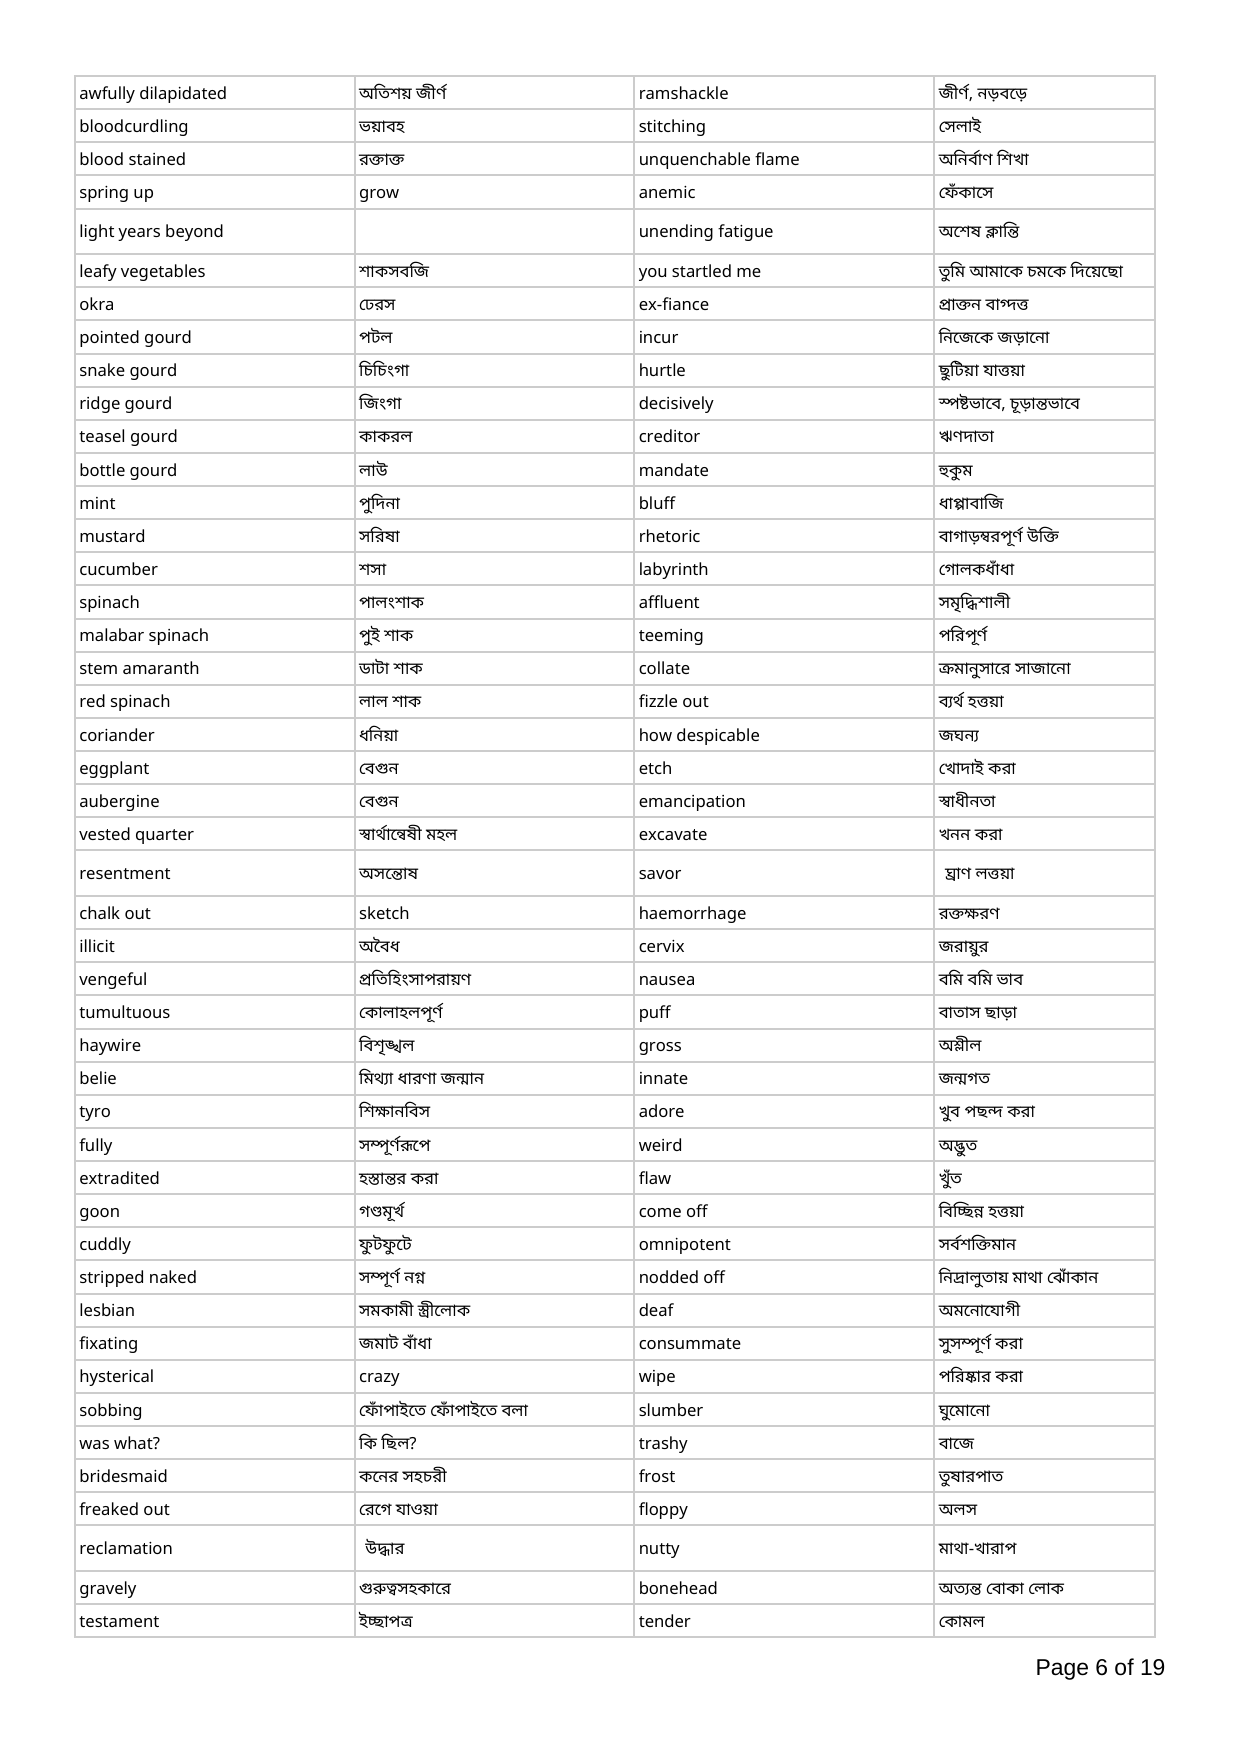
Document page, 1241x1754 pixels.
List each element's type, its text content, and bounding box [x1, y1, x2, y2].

table_cell কোলাহলপূর্ণ [356, 996, 633, 1027]
table_cell ফেঁকাসে [935, 176, 1154, 207]
table_cell খুব পছন্দ করা [935, 1096, 1154, 1127]
table_cell প্রাক্তন বাগ্দত্ত [935, 288, 1154, 319]
table_cell জন্মগত [935, 1063, 1154, 1094]
table_cell tyro [76, 1096, 354, 1127]
table_cell nausea [635, 963, 933, 994]
table_cell labyrinth [635, 553, 933, 584]
table_cell নিজেকে জড়ানো [935, 321, 1154, 352]
table_cell ধনিয়া [356, 719, 633, 750]
table_cell eggplant [76, 752, 354, 783]
table_cell gross [635, 1030, 933, 1061]
table_cell bottle gourd [76, 454, 354, 485]
table_cell freaked out [76, 1493, 354, 1524]
table_cell সেলাই [935, 110, 1154, 141]
table_cell tumultuous [76, 996, 354, 1027]
table_cell nodded off [635, 1261, 933, 1292]
table_cell stripped naked [76, 1261, 354, 1292]
table_cell ঢেরস [356, 288, 633, 319]
table_cell tender [635, 1605, 933, 1636]
table_cell পালংশাক [356, 586, 633, 617]
table_cell sobbing [76, 1394, 354, 1425]
table_cell light years beyond [76, 210, 354, 253]
table_cell কাকরল [356, 421, 633, 452]
table_cell রক্তক্ষরণ [935, 897, 1154, 928]
table_cell cervix [635, 930, 933, 961]
table_cell slumber [635, 1394, 933, 1425]
table_cell weird [635, 1129, 933, 1160]
table_cell ex-fiance [635, 288, 933, 319]
table_cell অশ্লীল [935, 1030, 1154, 1061]
table_cell অসন্তোষ [356, 851, 633, 895]
table_cell শাকসবজি [356, 255, 633, 286]
table_cell floppy [635, 1493, 933, 1524]
table_cell affluent [635, 586, 933, 617]
table_cell vengeful [76, 963, 354, 994]
table_cell gravely [76, 1572, 354, 1603]
table_cell অত্যন্ত বোকা লোক [935, 1572, 1154, 1603]
table_cell ফোঁপাইতে ফোঁপাইতে বলা [356, 1394, 633, 1425]
table_cell malabar spinach [76, 620, 354, 651]
table_cell খুঁত [935, 1162, 1154, 1193]
table_cell গণ্ডমূর্খ [356, 1195, 633, 1226]
table_cell বিচ্ছিন্ন হত্তয়া [935, 1195, 1154, 1226]
table_cell বমি বমি ভাব [935, 963, 1154, 994]
table_cell lesbian [76, 1295, 354, 1326]
table_cell স্বাধীনতা [935, 785, 1154, 816]
table_cell অশেষ ক্লান্তি [935, 210, 1154, 253]
table_cell rhetoric [635, 520, 933, 551]
table_cell teeming [635, 620, 933, 651]
table_cell bloodcurdling [76, 110, 354, 141]
table_cell সরিষা [356, 520, 633, 551]
table_cell spinach [76, 586, 354, 617]
table_cell পুই শাক [356, 620, 633, 651]
table_cell deaf [635, 1295, 933, 1326]
table_cell mandate [635, 454, 933, 485]
table_cell unquenchable flame [635, 143, 933, 174]
table_cell হুকুম [935, 454, 1154, 485]
table_cell teasel gourd [76, 421, 354, 452]
table_cell পরিষ্কার করা [935, 1361, 1154, 1392]
table_cell emancipation [635, 785, 933, 816]
table_cell trashy [635, 1427, 933, 1458]
table_cell how despicable [635, 719, 933, 750]
table_cell wipe [635, 1361, 933, 1392]
table_cell সম্পূর্ণ নগ্ন [356, 1261, 633, 1292]
table_cell coriander [76, 719, 354, 750]
table_cell adore [635, 1096, 933, 1127]
table_cell red spinach [76, 686, 354, 717]
table_cell মাথা-খারাপ [935, 1526, 1154, 1570]
table_cell সমকামী স্ত্রীলোক [356, 1295, 633, 1326]
table_cell বাতাস ছাড়া [935, 996, 1154, 1027]
table_cell উদ্ধার [356, 1526, 633, 1570]
table_cell শিক্ষানবিস [356, 1096, 633, 1127]
table_cell unending fatigue [635, 210, 933, 253]
table_cell fixating [76, 1328, 354, 1359]
table_cell was what? [76, 1427, 354, 1458]
table_cell [356, 210, 633, 253]
table_cell decisively [635, 388, 933, 419]
table_cell জরায়ুর [935, 930, 1154, 961]
table_cell leafy vegetables [76, 255, 354, 286]
table_cell বাগাড়ম্বরপূর্ণ উক্তি [935, 520, 1154, 551]
table_cell জীর্ণ, নড়বড়ে [935, 77, 1154, 108]
table_cell omnipotent [635, 1228, 933, 1259]
table_cell pointed gourd [76, 321, 354, 352]
table_cell nutty [635, 1526, 933, 1570]
table_cell reclamation [76, 1526, 354, 1570]
table_cell flaw [635, 1162, 933, 1193]
table_cell belie [76, 1063, 354, 1094]
table_cell blood stained [76, 143, 354, 174]
table_cell ফুটফুটে [356, 1228, 633, 1259]
table_cell bluff [635, 487, 933, 518]
table_cell stitching [635, 110, 933, 141]
table_cell come off [635, 1195, 933, 1226]
table_cell ঋণদাতা [935, 421, 1154, 452]
table_cell গোলকধাঁধা [935, 553, 1154, 584]
table_cell spring up [76, 176, 354, 207]
table_cell ঘুমোনো [935, 1394, 1154, 1425]
table_cell hysterical [76, 1361, 354, 1392]
table_cell স্বার্থান্বেষী মহল [356, 818, 633, 849]
table_cell সম্পূর্ণরূপে [356, 1129, 633, 1160]
table_cell consummate [635, 1328, 933, 1359]
table_cell innate [635, 1063, 933, 1094]
table_cell হস্তান্তর করা [356, 1162, 633, 1193]
table_cell savor [635, 851, 933, 895]
table_cell কনের সহচরী [356, 1460, 633, 1491]
table_cell রেগে যাওয়া [356, 1493, 633, 1524]
table_cell পুদিনা [356, 487, 633, 518]
table_cell grow [356, 176, 633, 207]
table_cell সুসম্পূর্ণ করা [935, 1328, 1154, 1359]
table_cell চিচিংগা [356, 355, 633, 386]
table_cell ছুটিয়া যাত্তয়া [935, 355, 1154, 386]
table_cell hurtle [635, 355, 933, 386]
table_cell জমাট বাঁধা [356, 1328, 633, 1359]
table_cell অবৈধ [356, 930, 633, 961]
table_cell puff [635, 996, 933, 1027]
table_cell অদ্ভুত [935, 1129, 1154, 1160]
table_cell extradited [76, 1162, 354, 1193]
table_cell okra [76, 288, 354, 319]
table_cell crazy [356, 1361, 633, 1392]
table_cell পরিপূর্ণ [935, 620, 1154, 651]
table_cell etch [635, 752, 933, 783]
table_cell bridesmaid [76, 1460, 354, 1491]
table_cell কি ছিল? [356, 1427, 633, 1458]
table_cell বেগুন [356, 752, 633, 783]
table_cell লাল শাক [356, 686, 633, 717]
table_cell creditor [635, 421, 933, 452]
table_cell খনন করা [935, 818, 1154, 849]
table_cell collate [635, 653, 933, 684]
table_cell ইচ্ছাপত্র [356, 1605, 633, 1636]
table_cell ভয়াবহ [356, 110, 633, 141]
table_cell খোদাই করা [935, 752, 1154, 783]
table_cell sketch [356, 897, 633, 928]
table_cell অলস [935, 1493, 1154, 1524]
table_cell goon [76, 1195, 354, 1226]
table_cell জঘন্য [935, 719, 1154, 750]
table_cell resentment [76, 851, 354, 895]
table_cell illicit [76, 930, 354, 961]
table_cell নিদ্রালুতায় মাথা ঝোঁকান [935, 1261, 1154, 1292]
table_cell লাউ [356, 454, 633, 485]
table_cell ক্রমানুসারে সাজানো [935, 653, 1154, 684]
table_cell রক্তাক্ত [356, 143, 633, 174]
table_cell প্রতিহিংসাপরায়ণ [356, 963, 633, 994]
table_cell ridge gourd [76, 388, 354, 419]
table_cell excavate [635, 818, 933, 849]
table_cell তুমি আমাকে চমকে দিয়েছো [935, 255, 1154, 286]
table_cell haywire [76, 1030, 354, 1061]
table_cell অনির্বাণ শিখা [935, 143, 1154, 174]
table_cell বেগুন [356, 785, 633, 816]
table_cell testament [76, 1605, 354, 1636]
table_cell পটল [356, 321, 633, 352]
table_cell cucumber [76, 553, 354, 584]
table_cell haemorrhage [635, 897, 933, 928]
table_cell cuddly [76, 1228, 354, 1259]
table_cell frost [635, 1460, 933, 1491]
table_cell জিংগা [356, 388, 633, 419]
table_cell স্পষ্টভাবে, চূড়ান্তভাবে [935, 388, 1154, 419]
table_cell ব্যর্থ হত্তয়া [935, 686, 1154, 717]
table_cell সর্বশক্তিমান [935, 1228, 1154, 1259]
table_cell mustard [76, 520, 354, 551]
table_cell mint [76, 487, 354, 518]
table_cell ramshackle [635, 77, 933, 108]
table_cell incur [635, 321, 933, 352]
table_cell you startled me [635, 255, 933, 286]
table_cell vested quarter [76, 818, 354, 849]
table_cell অমনোযোগী [935, 1295, 1154, 1326]
table_cell chalk out [76, 897, 354, 928]
table_cell fizzle out [635, 686, 933, 717]
table_cell bonehead [635, 1572, 933, 1603]
table_cell awfully dilapidated [76, 77, 354, 108]
table_cell মিথ্যা ধারণা জন্মান [356, 1063, 633, 1094]
table_cell aubergine [76, 785, 354, 816]
table_cell বিশৃঙ্খল [356, 1030, 633, 1061]
table_cell ঘ্রাণ লত্তয়া [935, 851, 1154, 895]
table_cell অতিশয় জীর্ণ [356, 77, 633, 108]
table_cell গুরুত্বসহকারে [356, 1572, 633, 1603]
table_cell ডাটা শাক [356, 653, 633, 684]
table_cell snake gourd [76, 355, 354, 386]
table_cell ধাপ্পাবাজি [935, 487, 1154, 518]
table_cell সমৃদ্ধিশালী [935, 586, 1154, 617]
table_cell শসা [356, 553, 633, 584]
table_cell কোমল [935, 1605, 1154, 1636]
table_cell বাজে [935, 1427, 1154, 1458]
table_cell তুষারপাত [935, 1460, 1154, 1491]
table_cell fully [76, 1129, 354, 1160]
table_cell stem amaranth [76, 653, 354, 684]
table_cell anemic [635, 176, 933, 207]
